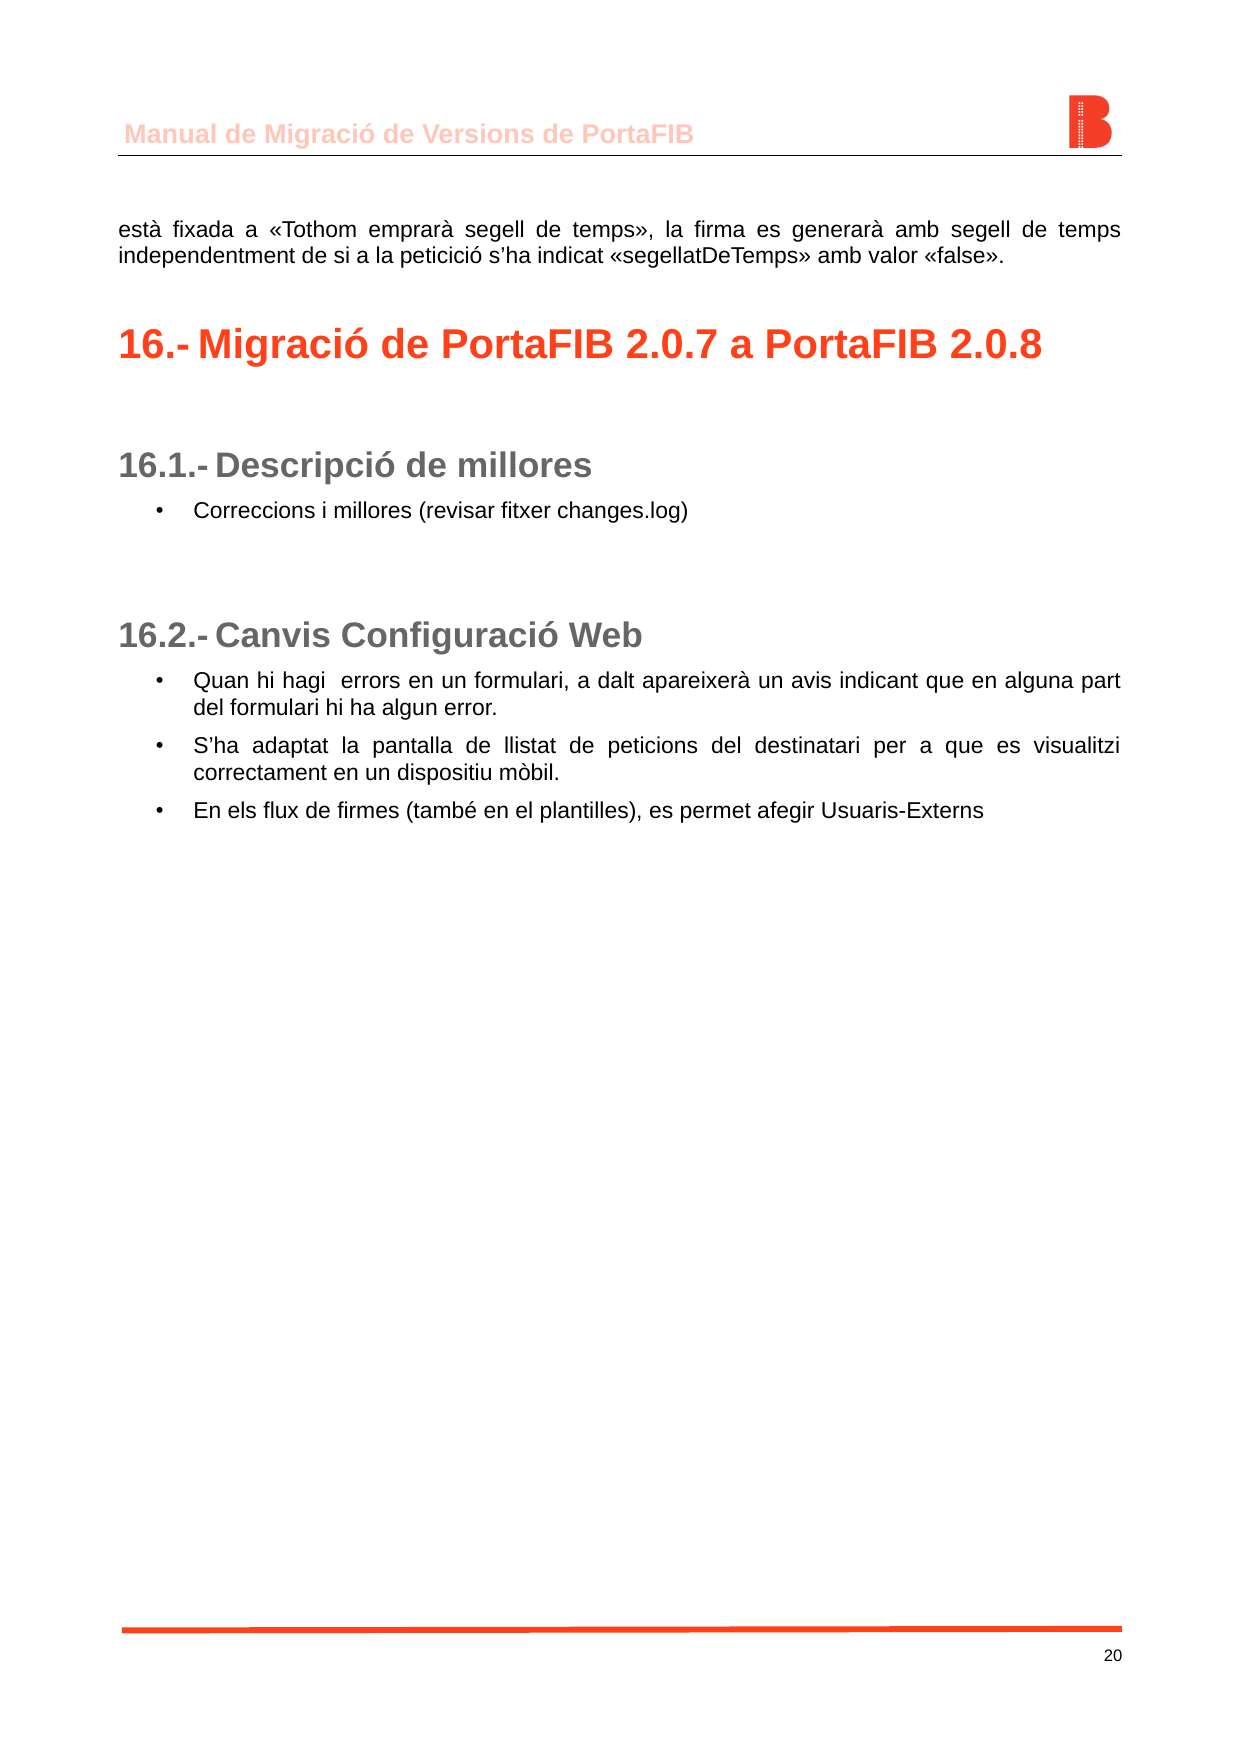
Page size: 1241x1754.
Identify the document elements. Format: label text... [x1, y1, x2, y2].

list Correccions i millores (revisar fitxer changes.log) [156, 497, 1122, 524]
list Quan hi hagi errors en un formulari, a dalt apareixerà un avis indicant que en alguna part del formulari hi ha algun error. [156, 667, 1122, 720]
subtitle Migració de PortaFIB 2.0.7 a PortaFIB 2.0.8 [118, 320, 1122, 368]
subtitle Descripció de millores [118, 444, 1122, 485]
list S’ha adaptat la pantalla de llistat de peticions del destinatari per a que es visualitzi correctament en un dispositiu mòbil. [156, 732, 1122, 785]
picture [1063, 94, 1117, 150]
subtitle Canvis Configuració Web [118, 614, 1122, 654]
list En els flux de firmes (també en el plantilles), es permet afegir Usuaris-Externs [156, 797, 1122, 824]
text està fixada a «Tothom emprarà segell de temps», la firma es generarà amb segell de temps independentment de si a la peticició s’ha indicat «segellatDeTemps» amb valor «false». [118, 216, 1122, 268]
